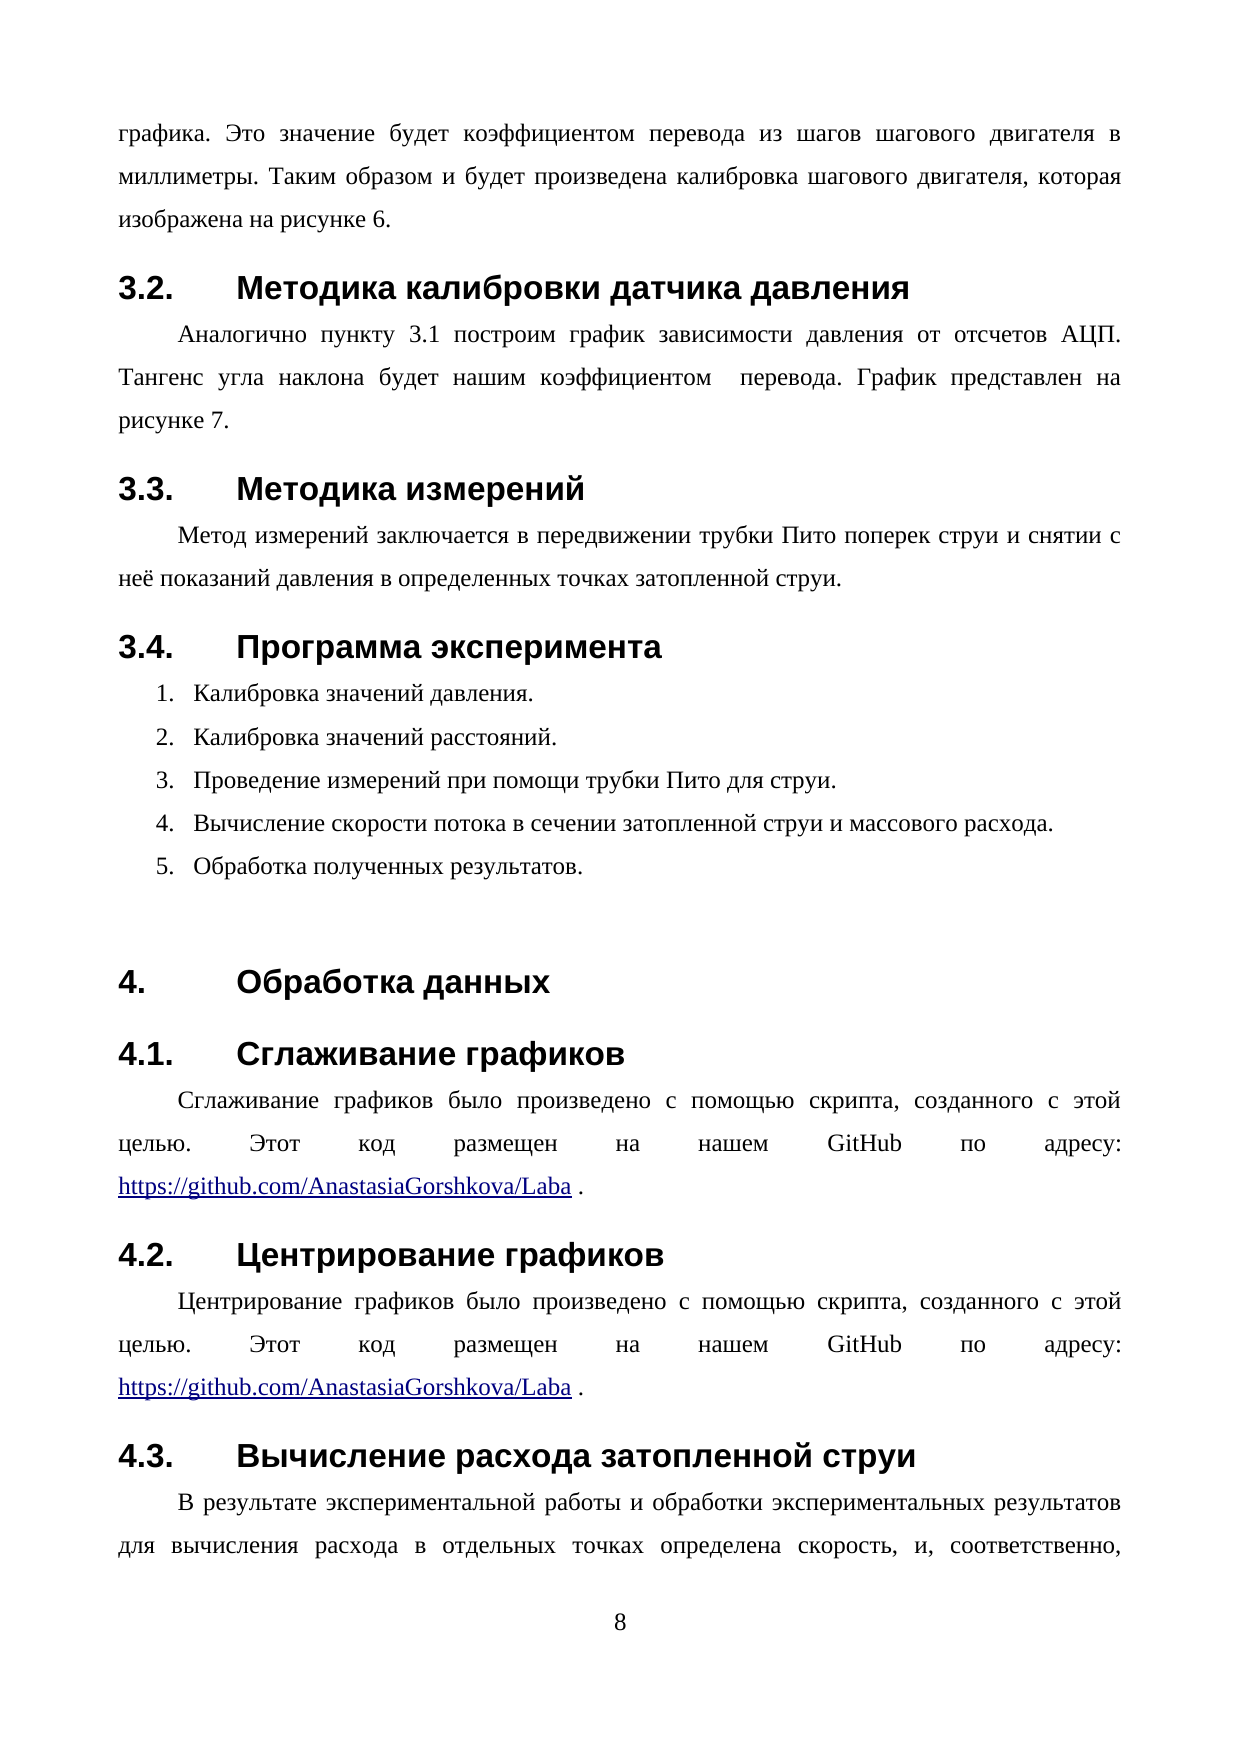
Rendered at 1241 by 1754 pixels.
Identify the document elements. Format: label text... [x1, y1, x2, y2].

text Центрирование графиков было произведено с помощью скрипта, созданного с этой целью. Этот код размещен на нашем GitHub по адресу: https://github.com/AnastasiaGorshkova/Laba . [118, 1286, 1122, 1401]
list Вычисление скорости потока в сечении затопленной струи и массового расхода. [156, 808, 1122, 837]
subtitle Обработка данных [118, 962, 1122, 1001]
subtitle Методика калибровки датчика давления [118, 268, 1122, 307]
subtitle Центрирование графиков [118, 1235, 1122, 1273]
list Проведение измерений при помощи трубки Пито для струи. [156, 765, 1122, 793]
subtitle Вычисление расхода затопленной струи [118, 1436, 1122, 1475]
text графика. Это значение будет коэффициентом перевода из шагов шагового двигателя в миллиметры. Таким образом и будет произведена калибровка шагового двигателя, которая изображена на рисунке 6. [118, 118, 1122, 233]
list Обработка полученных результатов. [156, 851, 1122, 880]
text Сглаживание графиков было произведено с помощью скрипта, созданного с этой целью. Этот код размещен на нашем GitHub по адресу: https://github.com/AnastasiaGorshkova/Laba . [118, 1085, 1122, 1200]
list Калибровка значений расстояний. [156, 722, 1122, 750]
text Метод измерений заключается в передвижении трубки Пито поперек струи и снятии с неё показаний давления в определенных точках затопленной струи. [118, 520, 1122, 592]
list Калибровка значений давления. [156, 678, 1122, 707]
subtitle Программа эксперимента [118, 627, 1122, 666]
subtitle Методика измерений [118, 469, 1122, 508]
subtitle Сглаживание графиков [118, 1034, 1122, 1072]
text Аналогично пункту 3.1 построим график зависимости давления от отсчетов АЦП. Тангенс угла наклона будет нашим коэффициентом перевода. График представлен на рисунке 7. [118, 319, 1122, 434]
text В результате экспериментальной работы и обработки экспериментальных результатов для вычисления расхода в отдельных точках определена скорость, и, соответственно, [118, 1487, 1122, 1559]
